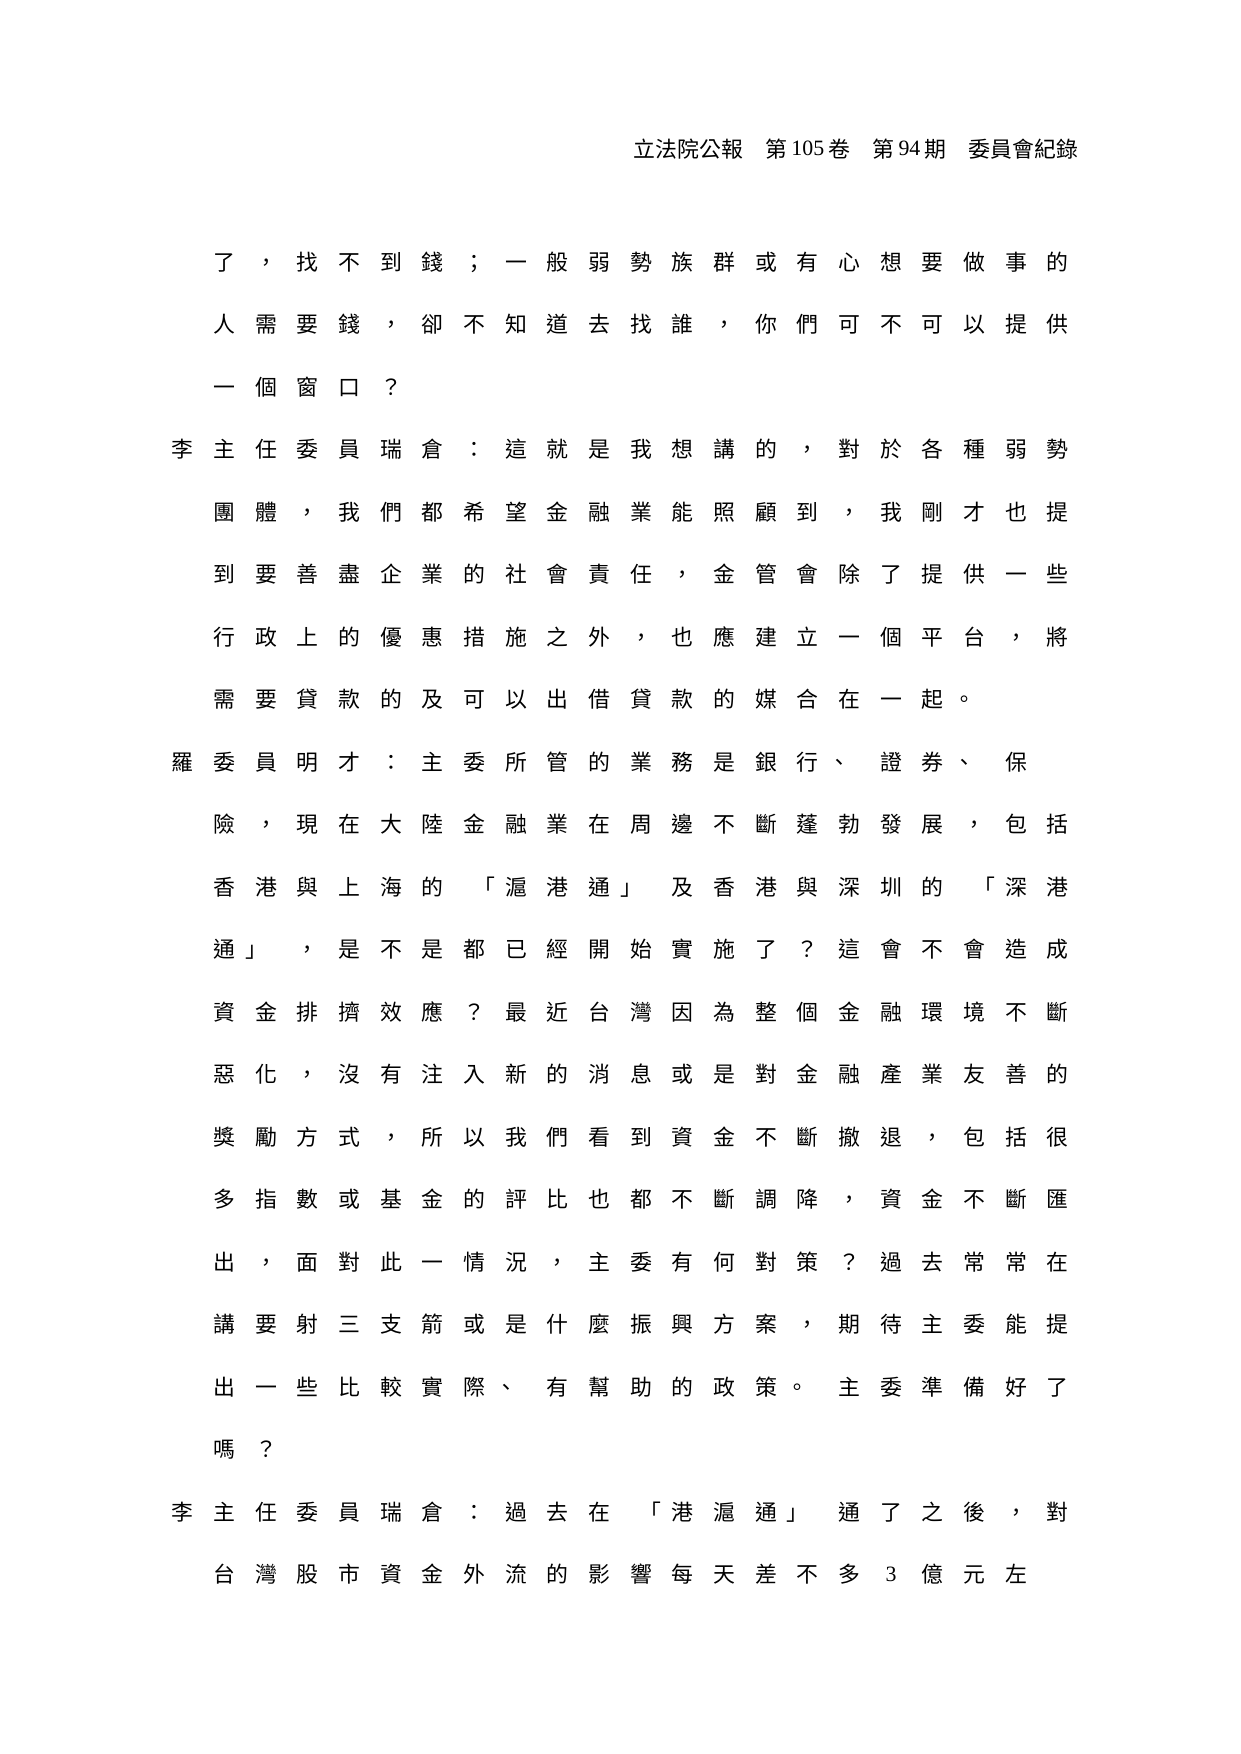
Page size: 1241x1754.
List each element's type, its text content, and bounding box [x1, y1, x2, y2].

text 羅委員明才：主委所管的業務是銀行、證券、保險，現在大陸金融業在周邊不斷蓬勃發展，包括香港與上海的「滬港通」及香港與深圳的「深港通」，是不是都已經開始實施了？這會不會造成資金排擠效應？最近台灣因為整個金融環境不斷惡化，沒有注入新的消息或是對金融產業友善的獎勵方式，所以我們看到資金不斷撤退，包括很多指數或基金的評比也都不斷調降，資金不斷匯出，面對此一情況，主委有何對策？過去常常在講要射三支箭或是什麼振興方案，期待主委能提出一些比較實際、有幫助的政策。主委準備好了嗎？ [162, 719, 1078, 1469]
text 李主任委員瑞倉：這就是我想講的，對於各種弱勢團體，我們都希望金融業能照顧到，我剛才也提到要善盡企業的社會責任，金管會除了提供一些行政上的優惠措施之外，也應建立一個平台，將需要貸款的及可以出借貸款的媒合在一起。 [162, 406, 1078, 719]
text 李主任委員瑞倉：過去在「港滬通」通了之後，對台灣股市資金外流的影響每天差不多3億元左 [162, 1469, 1078, 1594]
text 了，找不到錢；一般弱勢族群或有心想要做事的人需要錢，卻不知道去找誰，你們可不可以提供一個窗口？ [162, 219, 1078, 406]
